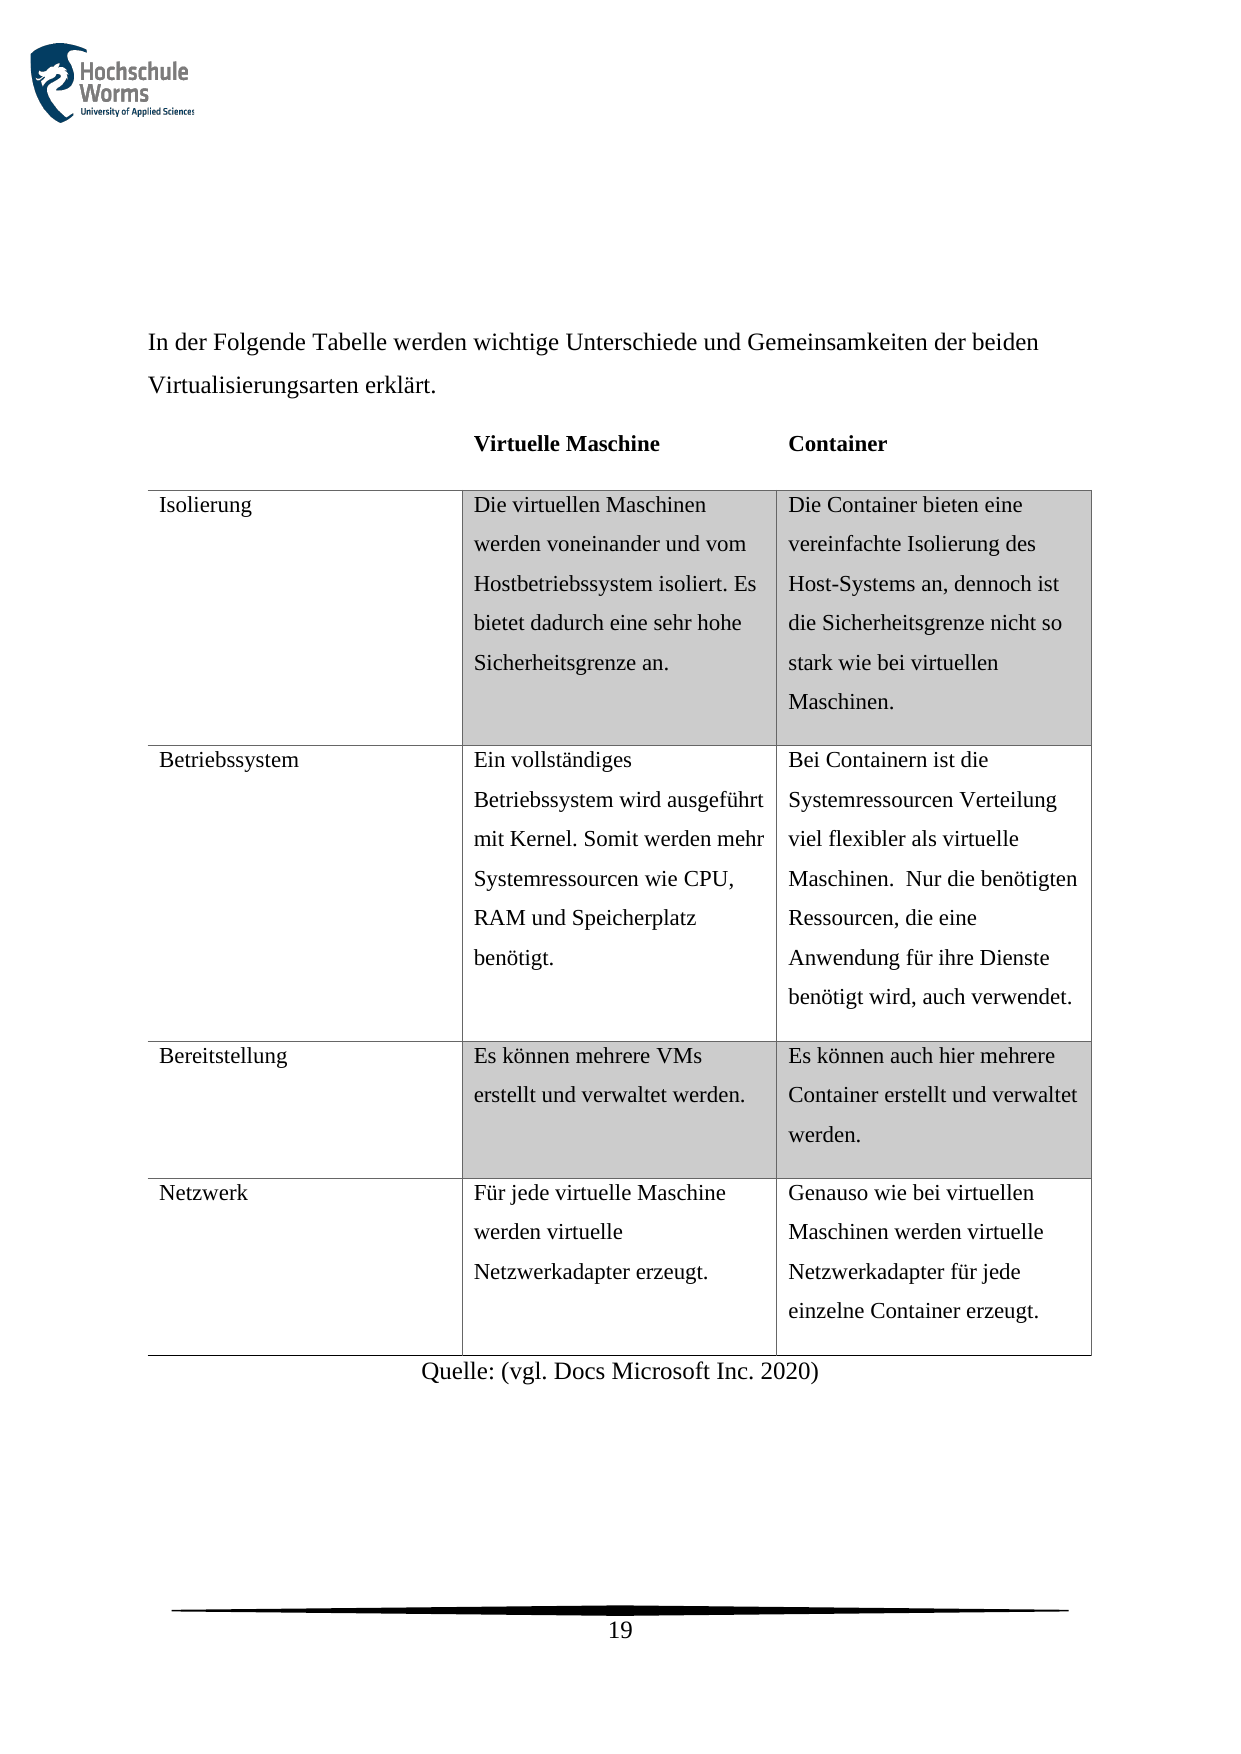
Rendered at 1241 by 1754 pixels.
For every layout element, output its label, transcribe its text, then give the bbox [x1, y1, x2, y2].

text Quelle: (vgl. Docs Microsoft Inc. 2020) [148, 1356, 1092, 1384]
text In der Folgende Tabelle werden wichtige Unterschiede und Gemeinsamkeiten der beiden Virtualisierungsarten erklärt. [148, 327, 1092, 399]
table_header Container [777, 430, 1091, 490]
table_cell Genauso wie bei virtuellen Maschinen werden virtuelle Netzwerkadapter für jede einzelne Container erzeugt. [777, 1179, 1091, 1355]
table_cell Es können auch hier mehrere Container erstellt und verwaltet werden. [777, 1042, 1091, 1178]
table_cell Die virtuellen Maschinen werden voneinander und vom Hostbetriebssystem isoliert. Es bietet dadurch eine sehr hohe Sicherheitsgrenze an. [463, 491, 776, 745]
table_header Virtuelle Maschine [462, 430, 777, 490]
table_cell Betriebssystem [148, 746, 462, 1041]
table_cell Netzwerk [148, 1179, 462, 1355]
table_cell Isolierung [148, 491, 462, 745]
table_cell Für jede virtuelle Maschine werden virtuelle Netzwerkadapter erzeugt. [463, 1179, 776, 1355]
table_header [148, 430, 462, 490]
table_cell Bereitstellung [148, 1042, 462, 1178]
table_cell Ein vollständiges Betriebssystem wird ausgeführt mit Kernel. Somit werden mehr Systemressourcen wie CPU, RAM und Speicherplatz benötigt. [463, 746, 776, 1041]
table_cell Es können mehrere VMs erstellt und verwaltet werden. [463, 1042, 776, 1178]
table_cell Die Container bieten eine vereinfachte Isolierung des Host-Systems an, dennoch ist die Sicherheitsgrenze nicht so stark wie bei virtuellen Maschinen. [777, 491, 1091, 745]
table_cell Bei Containern ist die Systemressourcen Verteilung viel flexibler als virtuelle Maschinen. Nur die benötigten Ressourcen, die eine Anwendung für ihre Dienste benötigt wird, auch verwendet. [777, 746, 1091, 1041]
